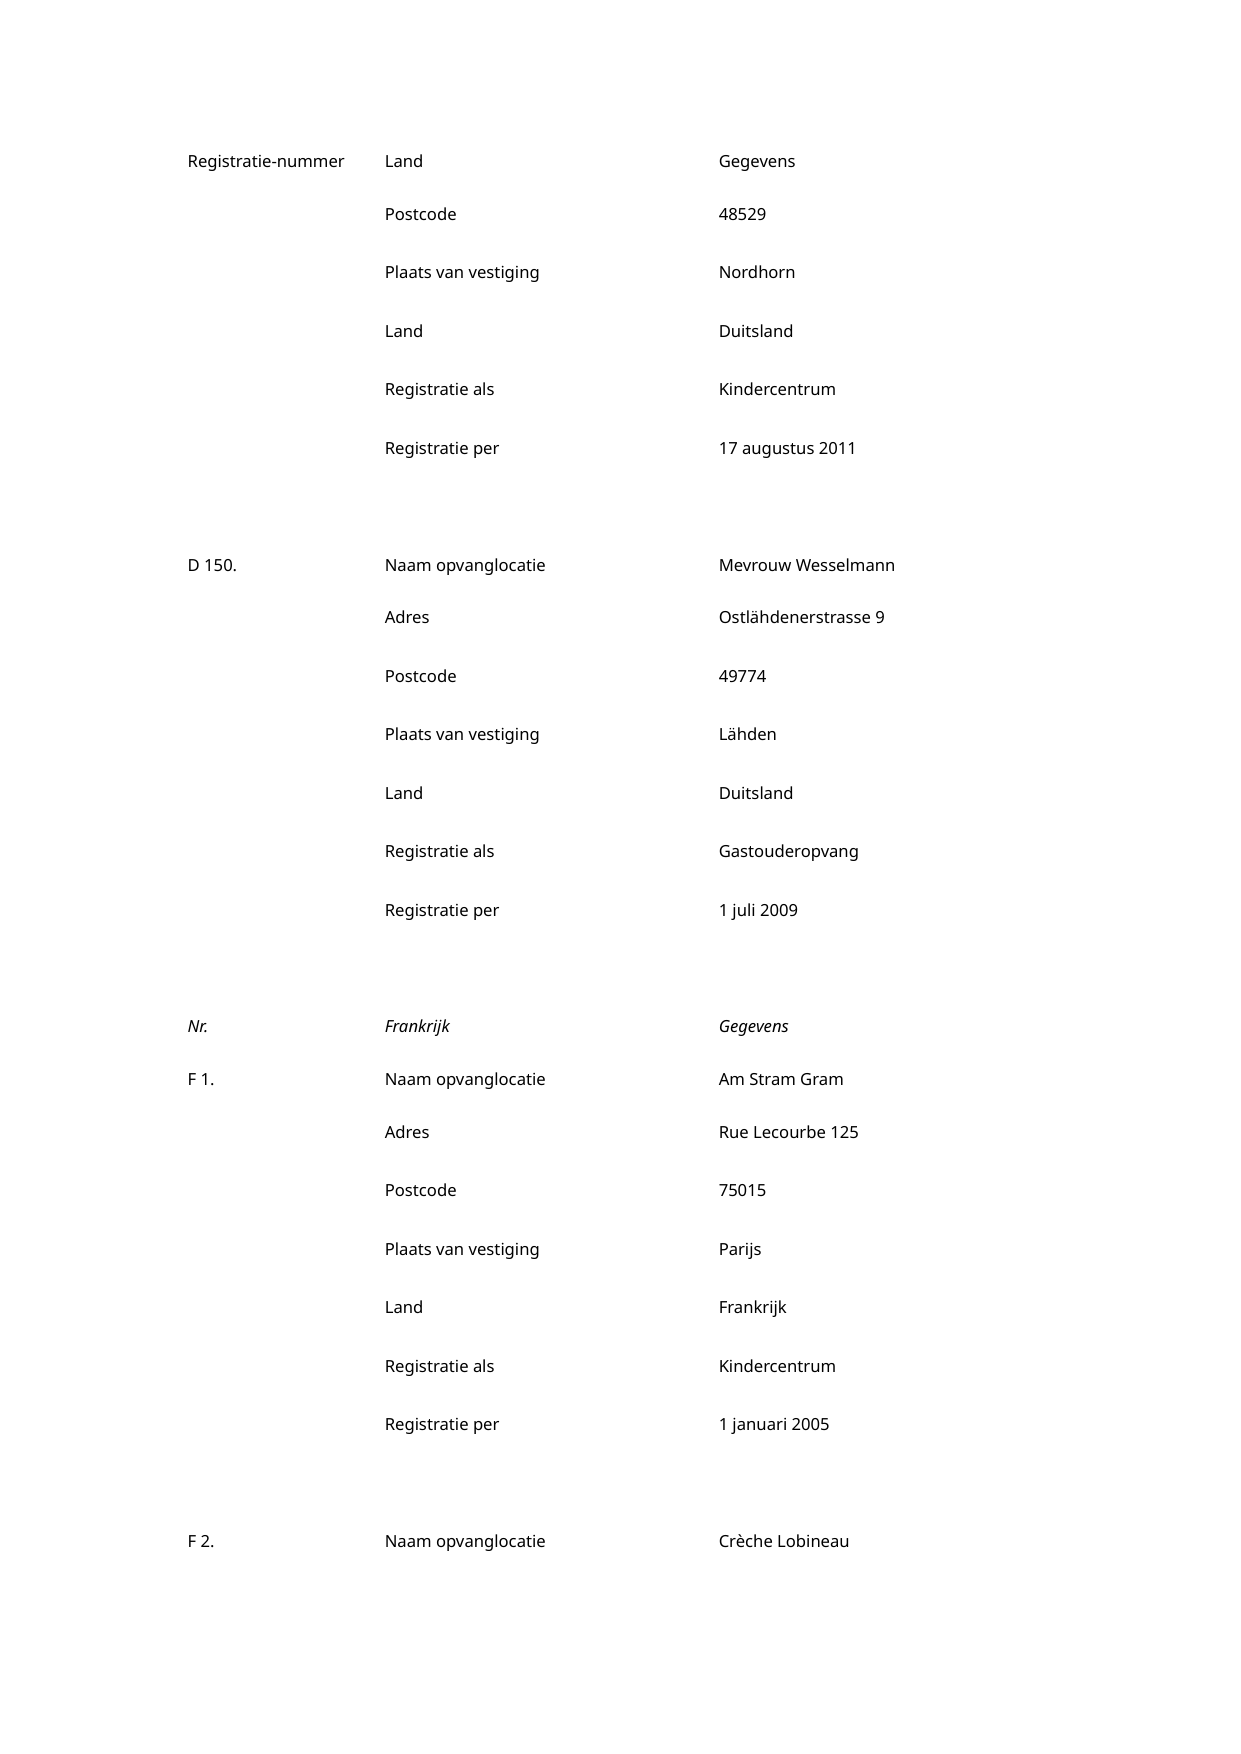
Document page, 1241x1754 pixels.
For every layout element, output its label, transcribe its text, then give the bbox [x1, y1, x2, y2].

table_cell F 2. [188, 1530, 384, 1582]
table_cell Duitsland [719, 320, 1053, 378]
table_cell 48529 [719, 203, 1053, 261]
table_cell Gastouderopvang [719, 840, 1053, 898]
table_cell Naam opvanglocatie [385, 553, 718, 606]
table_cell [188, 1179, 384, 1237]
table_cell Registratie als [385, 378, 718, 436]
table_cell Parijs [719, 1238, 1053, 1296]
table_cell Land [385, 1296, 718, 1354]
table_cell Postcode [385, 203, 718, 261]
table_cell D 150. [188, 553, 384, 606]
table_cell [188, 1121, 384, 1179]
table_cell Kindercentrum [719, 1354, 1053, 1413]
table_cell Plaats van vestiging [385, 723, 718, 781]
table_cell [188, 781, 384, 840]
table_cell [188, 1354, 384, 1413]
table_cell [188, 261, 384, 319]
table_cell [188, 1238, 384, 1296]
table_cell Lähden [719, 723, 1053, 781]
table_cell [188, 898, 384, 957]
table_header Registratie-nummer [188, 150, 384, 203]
table_cell [188, 723, 384, 781]
table_cell Postcode [385, 1179, 718, 1237]
table_cell [719, 495, 1053, 553]
table_cell 1 juli 2009 [719, 898, 1053, 957]
table_cell [188, 1413, 384, 1471]
table_cell Land [385, 320, 718, 378]
table_cell Gegevens [719, 1015, 1053, 1068]
table_cell Am Stram Gram [719, 1068, 1053, 1121]
table_cell [719, 1471, 1053, 1529]
table_cell Plaats van vestiging [385, 1238, 718, 1296]
table_cell [385, 957, 718, 1015]
table_cell Ostlähdenerstrasse 9 [719, 606, 1053, 664]
table_cell Registratie als [385, 840, 718, 898]
table_cell Adres [385, 606, 718, 664]
table_cell [188, 1296, 384, 1354]
table_cell Kindercentrum [719, 378, 1053, 436]
table_cell 49774 [719, 665, 1053, 723]
table_cell Registratie per [385, 436, 718, 495]
table_cell [188, 957, 384, 1015]
table_cell 75015 [719, 1179, 1053, 1237]
table_cell [188, 378, 384, 436]
table_cell Mevrouw Wesselmann [719, 553, 1053, 606]
table_cell Duitsland [719, 781, 1053, 840]
table_cell [385, 1471, 718, 1529]
table_cell Postcode [385, 665, 718, 723]
table_cell Nordhorn [719, 261, 1053, 319]
table_cell Nr. [188, 1015, 384, 1068]
table_cell [188, 1471, 384, 1529]
table_header Land [385, 150, 718, 203]
table_cell Land [385, 781, 718, 840]
table_cell Registratie per [385, 1413, 718, 1471]
table_cell [188, 203, 384, 261]
table_cell Plaats van vestiging [385, 261, 718, 319]
table_cell [188, 606, 384, 664]
table_cell [188, 320, 384, 378]
table_cell [719, 957, 1053, 1015]
table_cell [188, 436, 384, 495]
table_cell [188, 495, 384, 553]
table_cell Crèche Lobineau [719, 1530, 1053, 1582]
table_cell Registratie als [385, 1354, 718, 1413]
table_cell Naam opvanglocatie [385, 1530, 718, 1582]
table_cell [188, 665, 384, 723]
table_cell F 1. [188, 1068, 384, 1121]
table_cell Frankrijk [385, 1015, 718, 1068]
table_cell 1 januari 2005 [719, 1413, 1053, 1471]
table_cell 17 augustus 2011 [719, 436, 1053, 495]
table_cell Frankrijk [719, 1296, 1053, 1354]
table_cell [188, 840, 384, 898]
table_cell [385, 495, 718, 553]
table_cell Adres [385, 1121, 718, 1179]
table_cell Rue Lecourbe 125 [719, 1121, 1053, 1179]
table_header Gegevens [719, 150, 1053, 203]
table_cell Naam opvanglocatie [385, 1068, 718, 1121]
table_cell Registratie per [385, 898, 718, 957]
